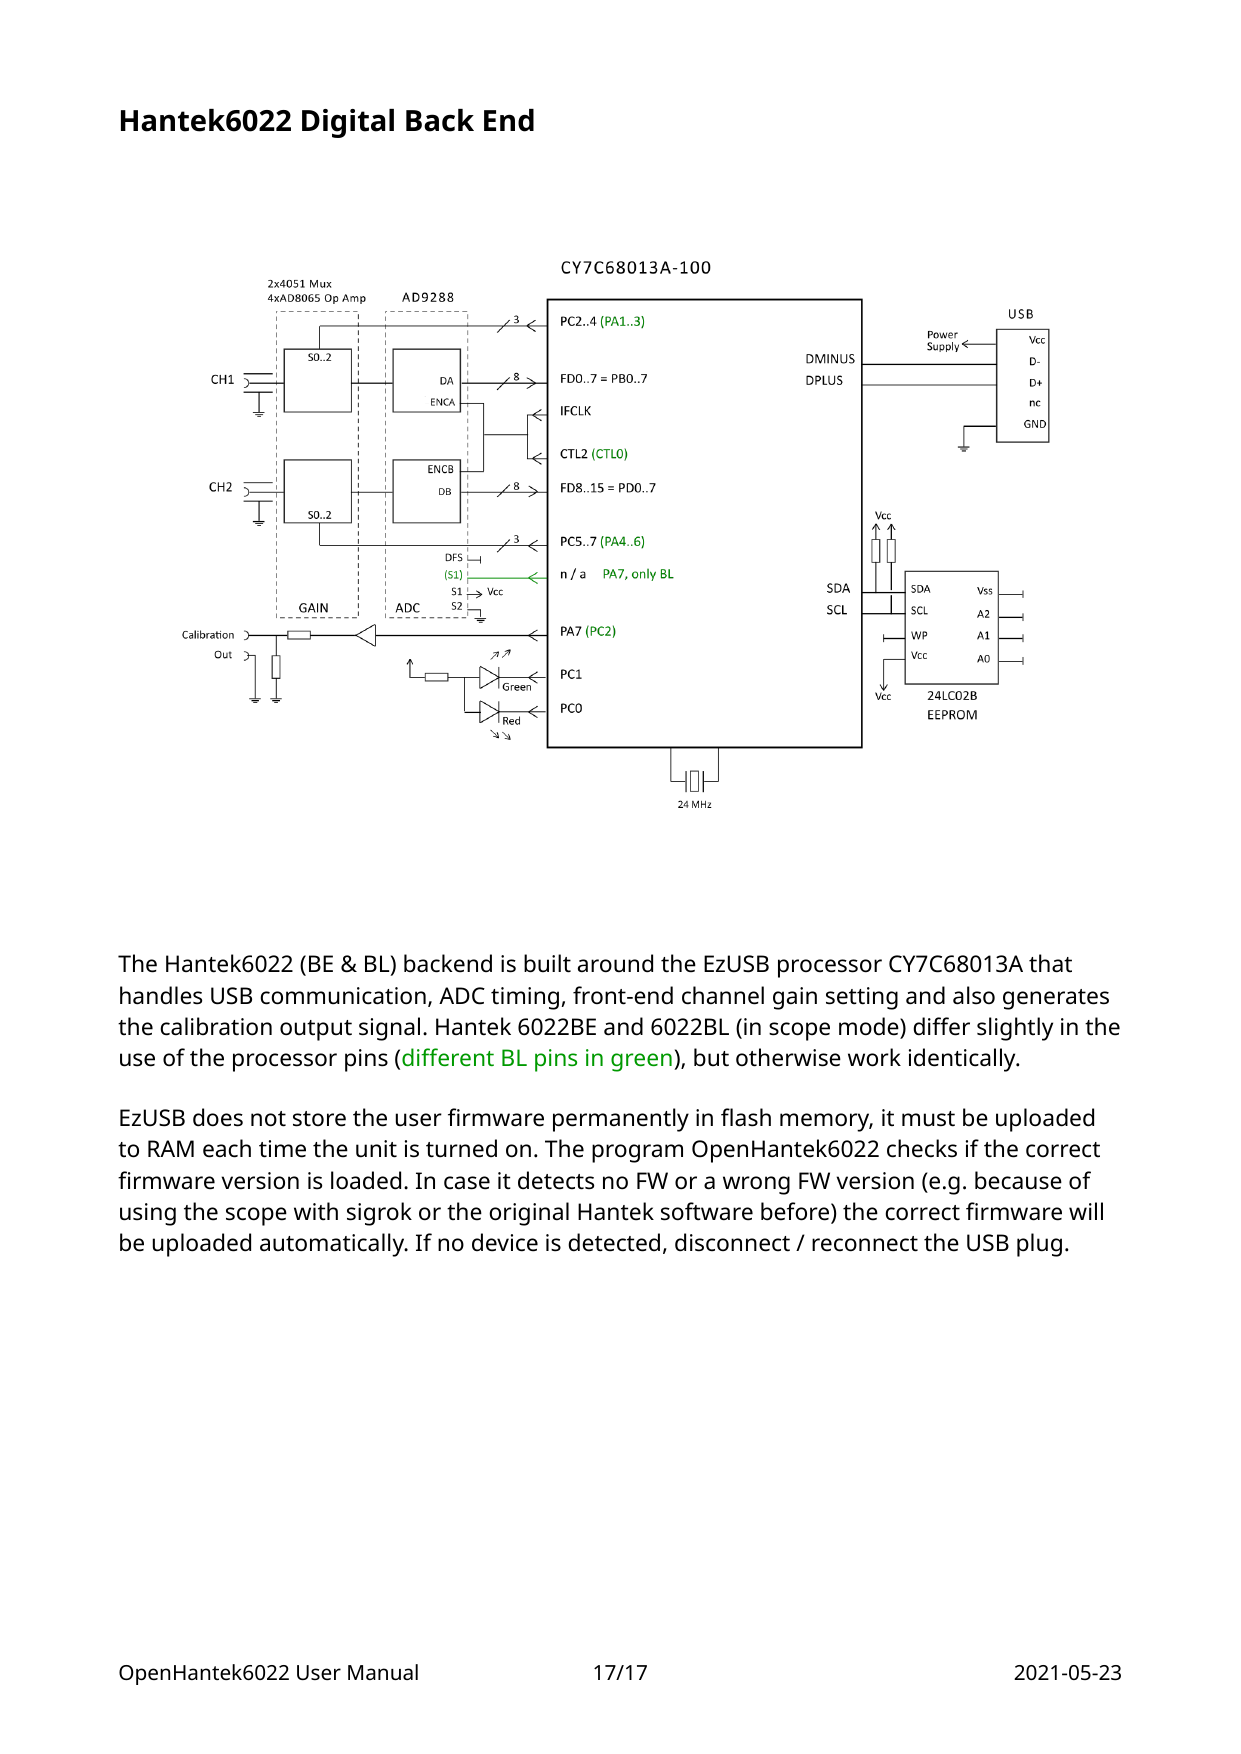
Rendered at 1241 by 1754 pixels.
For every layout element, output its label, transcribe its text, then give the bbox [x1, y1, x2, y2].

picture [118, 181, 1123, 891]
text EzUSB does not store the user firmware permanently in flash memory, it must be uploaded to RAM each time the unit is turned on. The program OpenHantek6022 checks if the correct firmware version is loaded. In case it detects no FW or a wrong FW version (e.g. because of using the scope with sigrok or the original Hantek software before) the correct firmware will be uploaded automatically. If no device is detected, disconnect / reconnect the USB plug. [118, 1102, 1122, 1258]
subtitle Hantek6022 Digital Back End [118, 100, 1122, 140]
text The Hantek6022 (BE & BL) backend is built around the EzUSB processor CY7C68013A that handles USB communication, ADC timing, front-end channel gain setting and also generates the calibration output signal. Hantek 6022BE and 6022BL (in scope mode) differ slightly in the use of the processor pins (different BL pins in green), but otherwise work identically. [118, 948, 1122, 1073]
